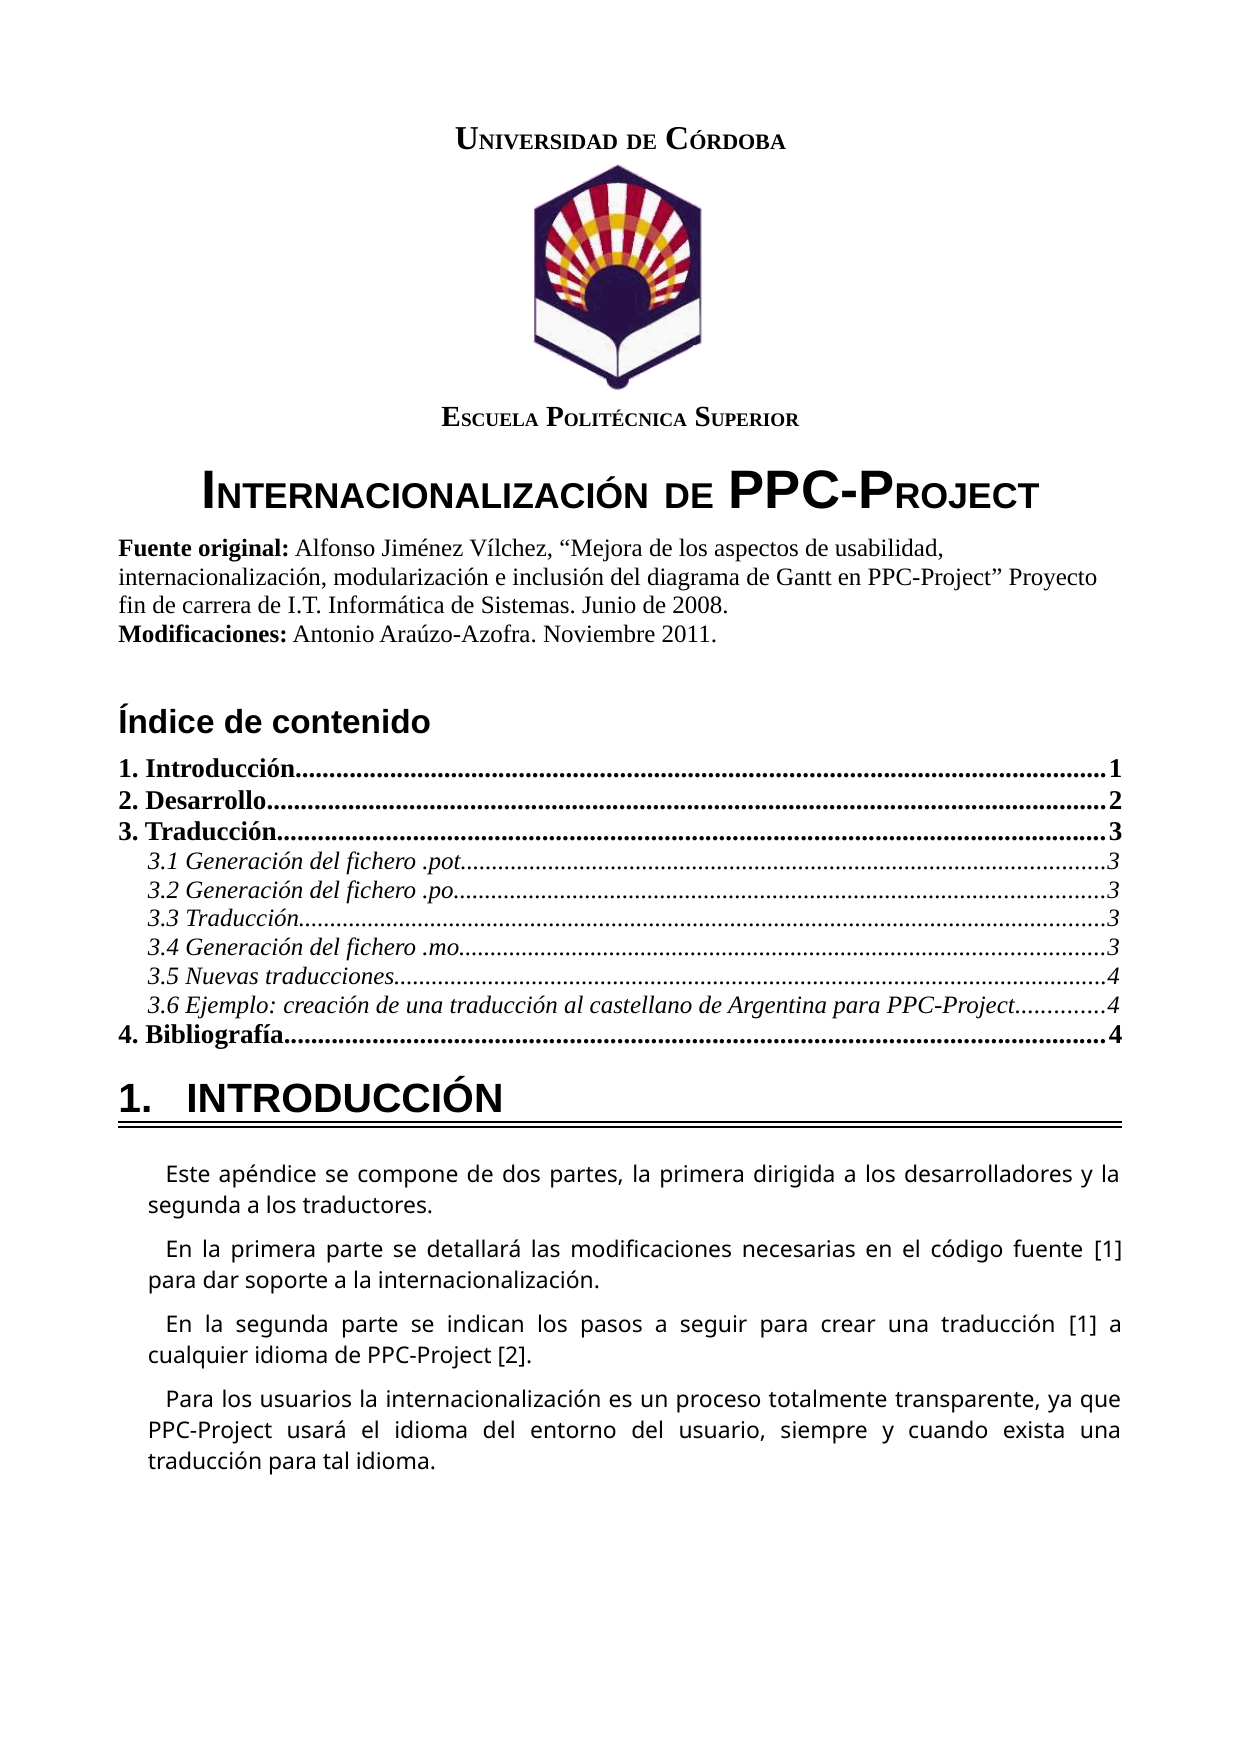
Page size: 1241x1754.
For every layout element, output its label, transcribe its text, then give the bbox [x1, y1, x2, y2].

text 4. Bibliografía 4 [118, 1018, 1122, 1050]
subtitle Introducción [118, 1074, 1122, 1121]
text Internacionalización de PPC-Project [118, 458, 1122, 520]
text 2. Desarrollo 2 [118, 784, 1122, 815]
picture [528, 156, 712, 400]
text 3.1 Generación del fichero .pot 3 [148, 846, 1122, 875]
text Este apéndice se compone de dos partes, la primera dirigida a los desarrolladores y la segunda a los traductores. [148, 1158, 1122, 1220]
text 3.5 Nuevas traducciones 4 [148, 961, 1122, 990]
text 3.4 Generación del fichero .mo 3 [148, 932, 1122, 961]
text En la primera parte se detallará las modificaciones necesarias en el código fuente [1] para dar soporte a la internacionalización. [148, 1233, 1122, 1295]
text Universidad de Córdoba [118, 118, 1122, 156]
text 3.6 Ejemplo: creación de una traducción al castellano de Argentina para PPC-Project 4 [148, 990, 1122, 1018]
text 3. Traducción 3 [118, 815, 1122, 846]
text 3.3 Traducción 3 [148, 903, 1122, 932]
text En la segunda parte se indican los pasos a seguir para crear una traducción [1] a cualquier idioma de PPC-Project [2]. [148, 1308, 1122, 1370]
text Escuela Politécnica Superior [118, 399, 1122, 433]
text Para los usuarios la internacionalización es un proceso totalmente transparente, ya que PPC-Project usará el idioma del entorno del usuario, siempre y cuando exista una traducción para tal idioma. [148, 1383, 1122, 1477]
text 3.2 Generación del fichero .po 3 [148, 875, 1122, 903]
subtitle Índice de contenido [118, 702, 1122, 740]
text 1. Introducción 1 [118, 753, 1122, 784]
text Modificaciones: Antonio Araúzo-Azofra. Noviembre 2011. [118, 619, 1122, 648]
text Fuente original: Alfonso Jiménez Vílchez, “Mejora de los aspectos de usabilidad, internacionalización, modularización e inclusión del diagrama de Gantt en PPC-Project” Proyecto fin de carrera de I.T. Informática de Sistemas. Junio de 2008. [118, 533, 1122, 619]
